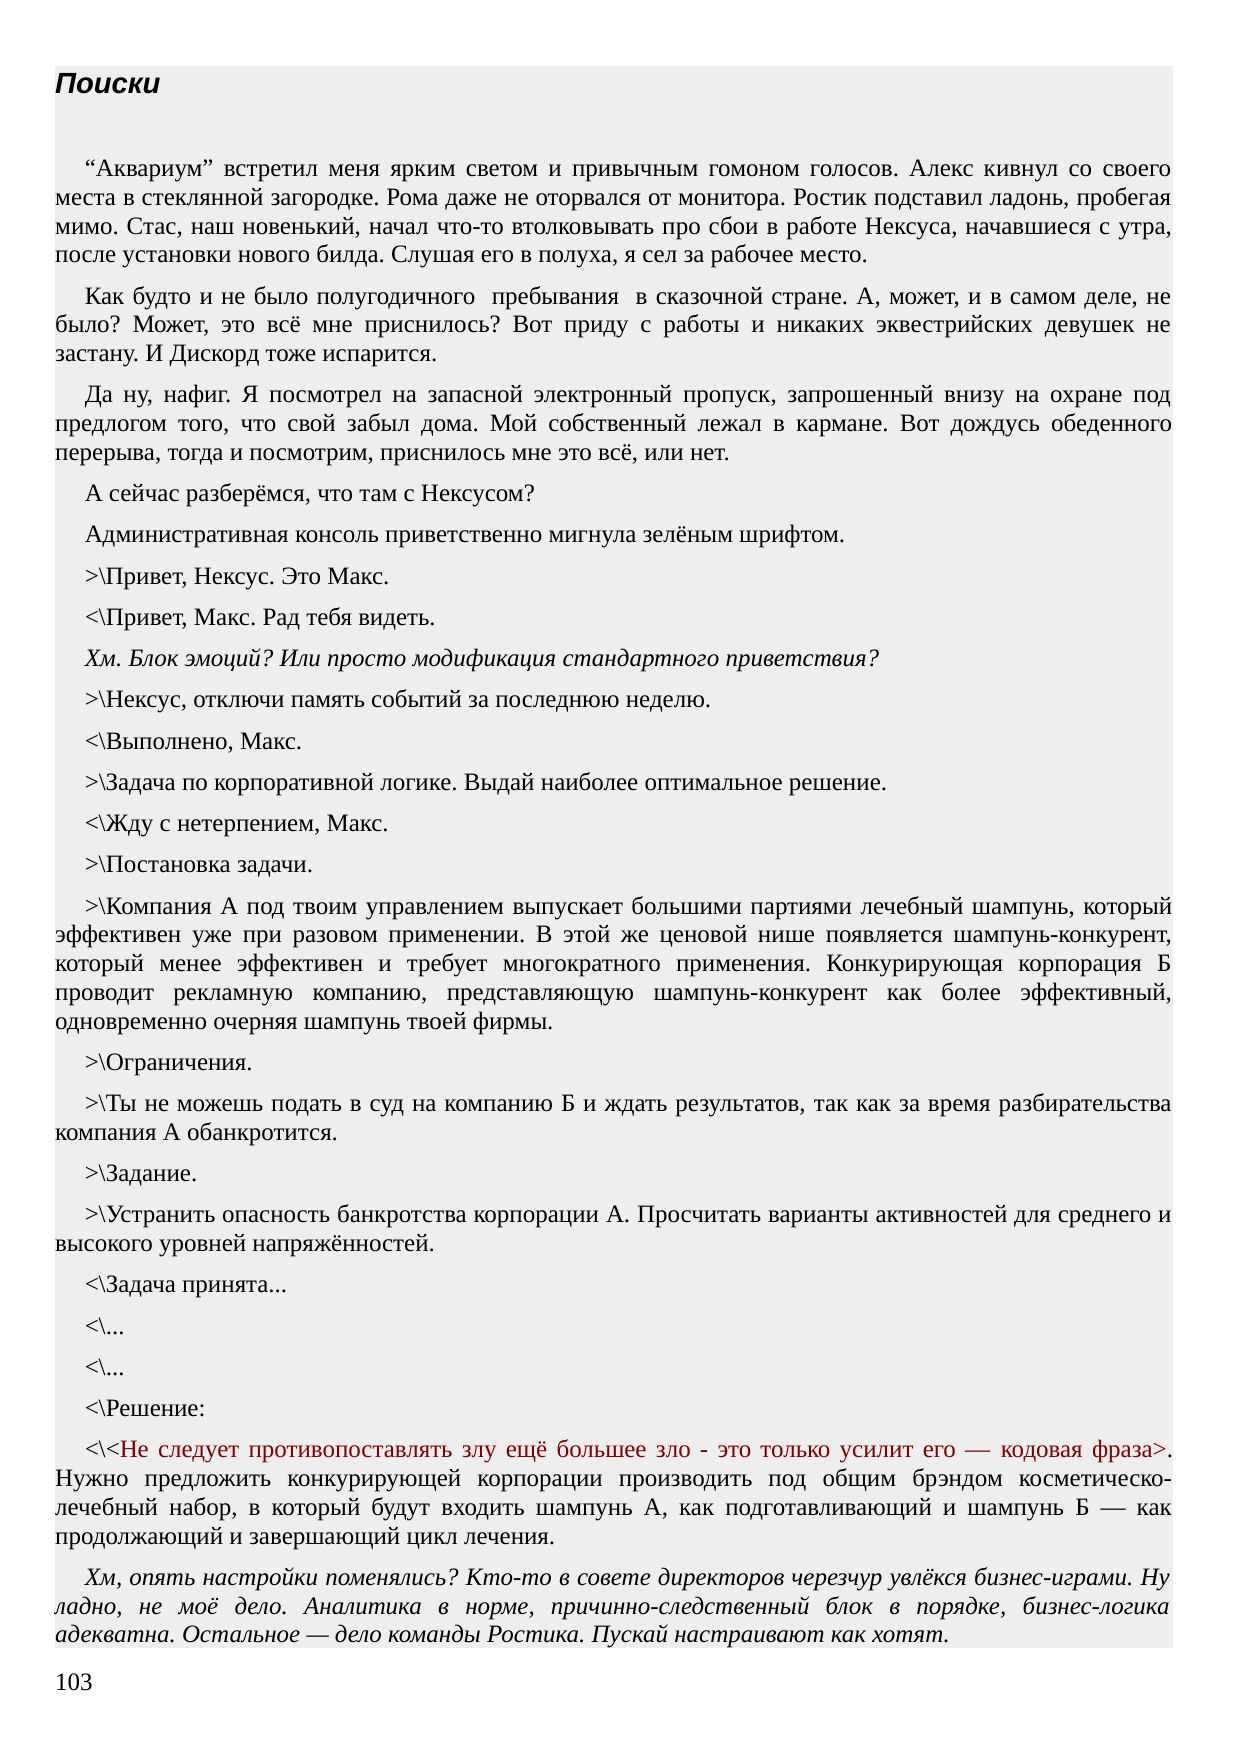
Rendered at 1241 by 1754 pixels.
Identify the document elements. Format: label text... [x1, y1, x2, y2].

text Административная консоль приветственно мигнула зелёным шрифтом. [55, 519, 1173, 548]
text >\Задание. [55, 1158, 1173, 1187]
text <\Решение: [55, 1393, 1173, 1422]
text <\Привет, Макс. Рад тебя видеть. [55, 602, 1173, 631]
text <\Выполнено, Макс. [55, 726, 1173, 754]
text Как будто и не было полугодичного пребывания в сказочной стране. А, может, и в самом деле, не было? Может, это всё мне приснилось? Вот приду с работы и никаких эквестрийских девушек не застану. И Дискорд тоже испарится. [55, 281, 1173, 367]
text >\Устранить опасность банкротства корпорации А. Просчитать варианты активностей для среднего и высокого уровней напряжённостей. [55, 1199, 1173, 1257]
text >\Ты не можешь подать в суд на компанию Б и ждать результатов, так как за время разбирательства компания А обанкротится. [55, 1088, 1173, 1146]
text <\Жду с нетерпением, Макс. [55, 808, 1173, 837]
text <\... [55, 1311, 1173, 1339]
text Хм, опять настройки поменялись? Кто-то в совете директоров черезчур увлёкся бизнес-играми. Ну ладно, не моё дело. Аналитика в норме, причинно-следственный блок в порядке, бизнес-логика адекватна. Остальное — дело команды Ростика. Пускай настраивают как хотят. [55, 1562, 1173, 1648]
text <\Задача принята... [55, 1269, 1173, 1298]
text >\Нексус, отключи память событий за последнюю неделю. [55, 684, 1173, 713]
text <\<Не следует противопоставлять злу ещё большее зло - это только усилит его — кодовая фраза>. Нужно предложить конкурирующей корпорации производить под общим брэндом косметическо-лечебный набор, в который будут входить шампунь А, как подготавливающий и шампунь Б — как продолжающий и завершающий цикл лечения. [55, 1434, 1173, 1549]
text >\Ограничения. [55, 1047, 1173, 1076]
text “Аквариум” встретил меня ярким светом и привычным гомоном голосов. Алекс кивнул со своего места в стеклянной загородке. Рома даже не оторвался от монитора. Ростик подставил ладонь, пробегая мимо. Стас, наш новенький, начал что-то втолковывать про сбои в работе Нексуса, начавшиеся с утра, после установки нового билда. Слушая его в полуха, я сел за рабочее место. [55, 153, 1173, 268]
text >\Постановка задачи. [55, 849, 1173, 878]
text >\Компания А под твоим управлением выпускает большими партиями лечебный шампунь, который эффективен уже при разовом применении. В этой же ценовой нише появляется шампунь-конкурент, который менее эффективен и требует многократного применения. Конкурирующая корпорация Б проводит рекламную компанию, представляющую шампунь-конкурент как более эффективный, одновременно очерняя шампунь твоей фирмы. [55, 891, 1173, 1034]
text Хм. Блок эмоций? Или просто модификация стандартного приветствия? [55, 643, 1173, 672]
subtitle Поиски [55, 66, 1173, 99]
text Да ну, нафиг. Я посмотрел на запасной электронный пропуск, запрошенный внизу на охране под предлогом того, что свой забыл дома. Мой собственный лежал в кармане. Вот дождусь обеденного перерыва, тогда и посмотрим, приснилось мне это всё, или нет. [55, 379, 1173, 466]
text >\Задача по корпоративной логике. Выдай наиболее оптимальное решение. [55, 767, 1173, 796]
text <\... [55, 1352, 1173, 1381]
text А сейчас разберёмся, что там с Нексусом? [55, 478, 1173, 507]
text >\Привет, Нексус. Это Макс. [55, 561, 1173, 589]
